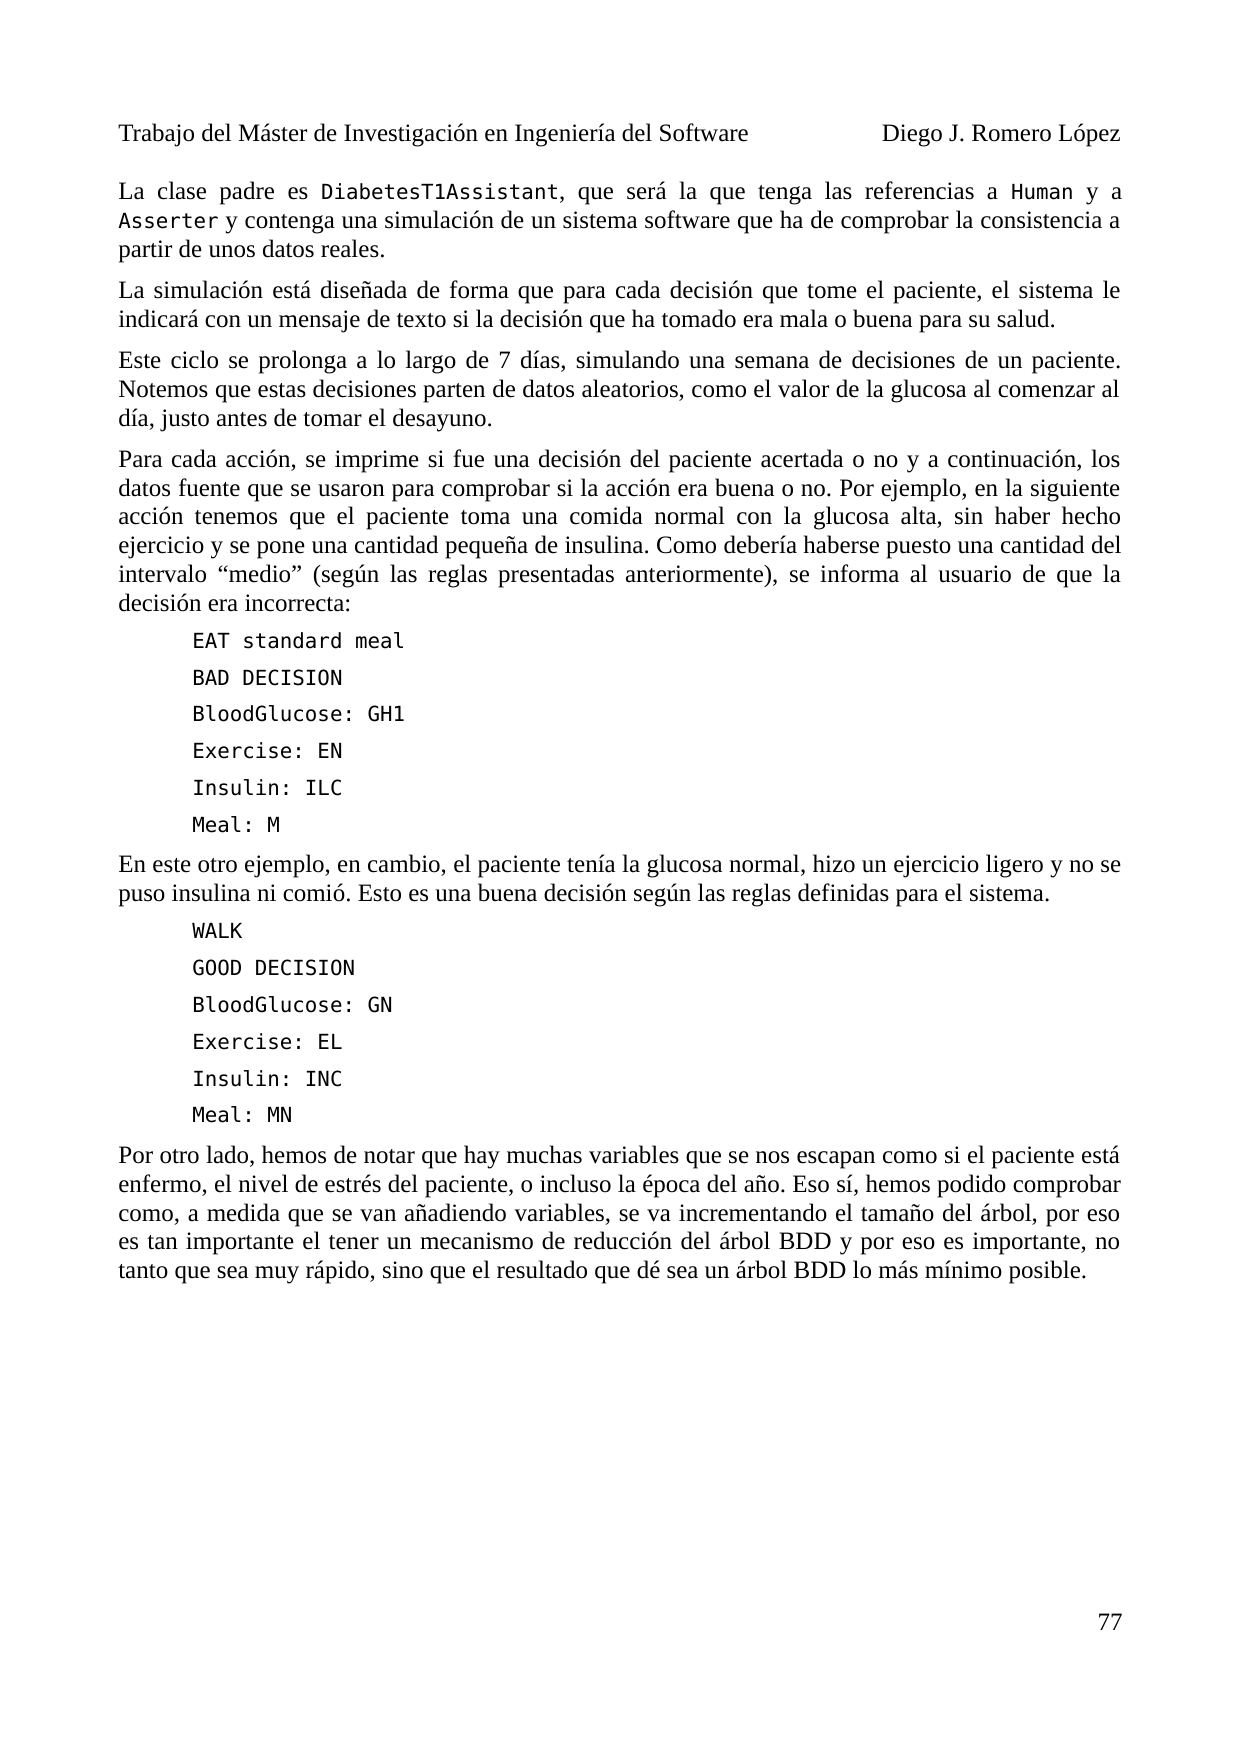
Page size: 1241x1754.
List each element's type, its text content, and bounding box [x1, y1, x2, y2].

text Por otro lado, hemos de notar que hay muchas variables que se nos escapan como si el paciente está enfermo, el nivel de estrés del paciente, o incluso la época del año. Eso sí, hemos podido comprobar como, a medida que se van añadiendo variables, se va incrementando el tamaño del árbol, por eso es tan importante el tener un mecanismo de reducción del árbol BDD y por eso es importante, no tanto que sea muy rápido, sino que el resultado que dé sea un árbol BDD lo más mínimo posible. [118, 1140, 1122, 1284]
text La clase padre es DiabetesT1Assistant, que será la que tenga las referencias a Human y a Asserter y contenga una simulación de un sistema software que ha de comprobar la consistencia a partir de unos datos reales. [118, 176, 1122, 263]
text Meal: MN [192, 1103, 1122, 1128]
text En este otro ejemplo, en cambio, el paciente tenía la glucosa normal, hizo un ejercicio ligero y no se puso insulina ni comió. Esto es una buena decisión según las reglas definidas para el sistema. [118, 849, 1122, 907]
text Meal: M [192, 813, 1122, 837]
text Este ciclo se prolonga a lo largo de 7 días, simulando una semana de decisiones de un paciente. Notemos que estas decisiones parten de datos aleatorios, como el valor de la glucosa al comenzar al día, justo antes de tomar el desayuno. [118, 345, 1122, 431]
text Exercise: EN [192, 739, 1122, 763]
text GOOD DECISION [192, 956, 1122, 981]
text Insulin: ILC [192, 776, 1122, 800]
text BloodGlucose: GH1 [192, 702, 1122, 727]
text Para cada acción, se imprime si fue una decisión del paciente acertada o no y a continuación, los datos fuente que se usaron para comprobar si la acción era buena o no. Por ejemplo, en la siguiente acción tenemos que el paciente toma una comida normal con la glucosa alta, sin haber hecho ejercicio y se pone una cantidad pequeña de insulina. Como debería haberse puesto una cantidad del intervalo “medio” (según las reglas presentadas anteriormente), se informa al usuario de que la decisión era incorrecta: [118, 444, 1122, 616]
text WALK [192, 919, 1122, 944]
text EAT standard meal [192, 629, 1122, 653]
text Exercise: EL [192, 1030, 1122, 1054]
text Insulin: INC [192, 1067, 1122, 1091]
text La simulación está diseñada de forma que para cada decisión que tome el paciente, el sistema le indicará con un mensaje de texto si la decisión que ha tomado era mala o buena para su salud. [118, 275, 1122, 333]
text BloodGlucose: GN [192, 993, 1122, 1017]
text BAD DECISION [192, 666, 1122, 690]
